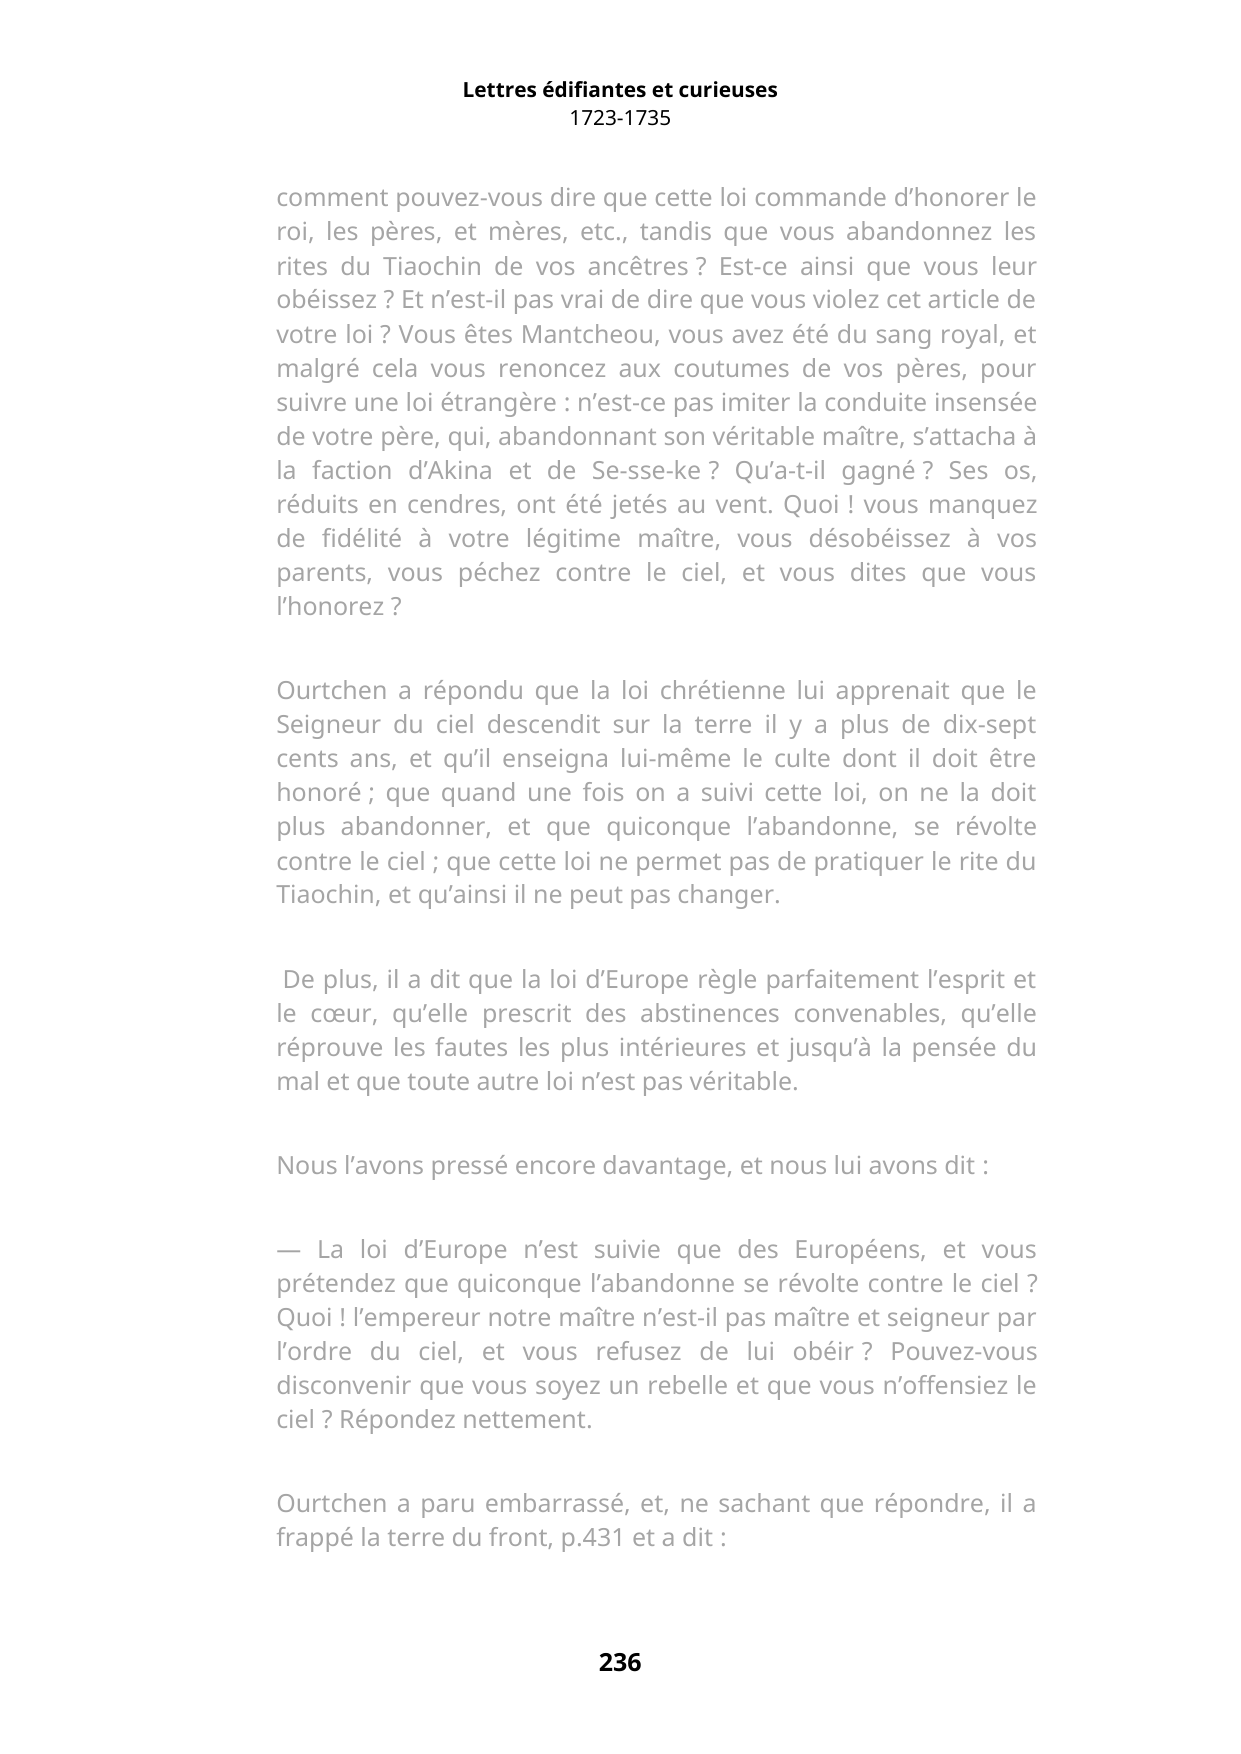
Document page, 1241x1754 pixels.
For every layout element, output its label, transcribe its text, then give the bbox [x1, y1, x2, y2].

text De plus, il a dit que la loi d’Europe règle parfaitement l’esprit et le cœur, qu’elle prescrit des abstinences convenables, qu’elle réprouve les fautes les plus intérieures et jusqu’à la pensée du mal et que toute autre loi n’est pas véritable. [276, 961, 1038, 1097]
text — La loi d’Europe n’est suivie que des Européens, et vous prétendez que quiconque l’abandonne se révolte contre le ciel ? Quoi ! l’empereur notre maître n’est-il pas maître et seigneur par l’ordre du ciel, et vous refusez de lui obéir ? Pouvez-vous disconvenir que vous soyez un rebelle et que vous n’offensiez le ciel ? Répondez nettement. [276, 1232, 1038, 1436]
text Ourtchen a paru embarrassé, et, ne sachant que répondre, il a frappé la terre du front, p.431 et a dit : [276, 1486, 1038, 1554]
text Ourtchen a répondu que la loi chrétienne lui apprenait que le Seigneur du ciel descendit sur la terre il y a plus de dix-sept cents ans, et qu’il enseigna lui-même le culte dont il doit être honoré ; que quand une fois on a suivi cette loi, on ne la doit plus abandonner, et que quiconque l’abandonne, se révolte contre le ciel ; que cette loi ne permet pas de pratiquer le rite du Tiaochin, et qu’ainsi il ne peut pas changer. [276, 673, 1038, 911]
text Nous l’avons pressé encore davantage, et nous lui avons dit : [276, 1147, 1038, 1182]
text comment pouvez-vous dire que cette loi commande d’honorer le roi, les pères, et mères, etc., tandis que vous abandonnez les rites du Tiaochin de vos ancêtres ? Est-ce ainsi que vous leur obéissez ? Et n’est-il pas vrai de dire que vous violez cet article de votre loi ? Vous êtes Mantcheou, vous avez été du sang royal, et malgré cela vous renoncez aux coutumes de vos pères, pour suivre une loi étrangère : n’est-ce pas imiter la conduite insensée de votre père, qui, abandonnant son véritable maître, s’attacha à la faction d’Akina et de Se-sse-ke ? Qu’a-t-il gagné ? Ses os, réduits en cendres, ont été jetés au vent. Quoi ! vous manquez de fidélité à votre légitime maître, vous désobéissez à vos parents, vous péchez contre le ciel, et vous dites que vous l’honorez ? [276, 180, 1038, 623]
